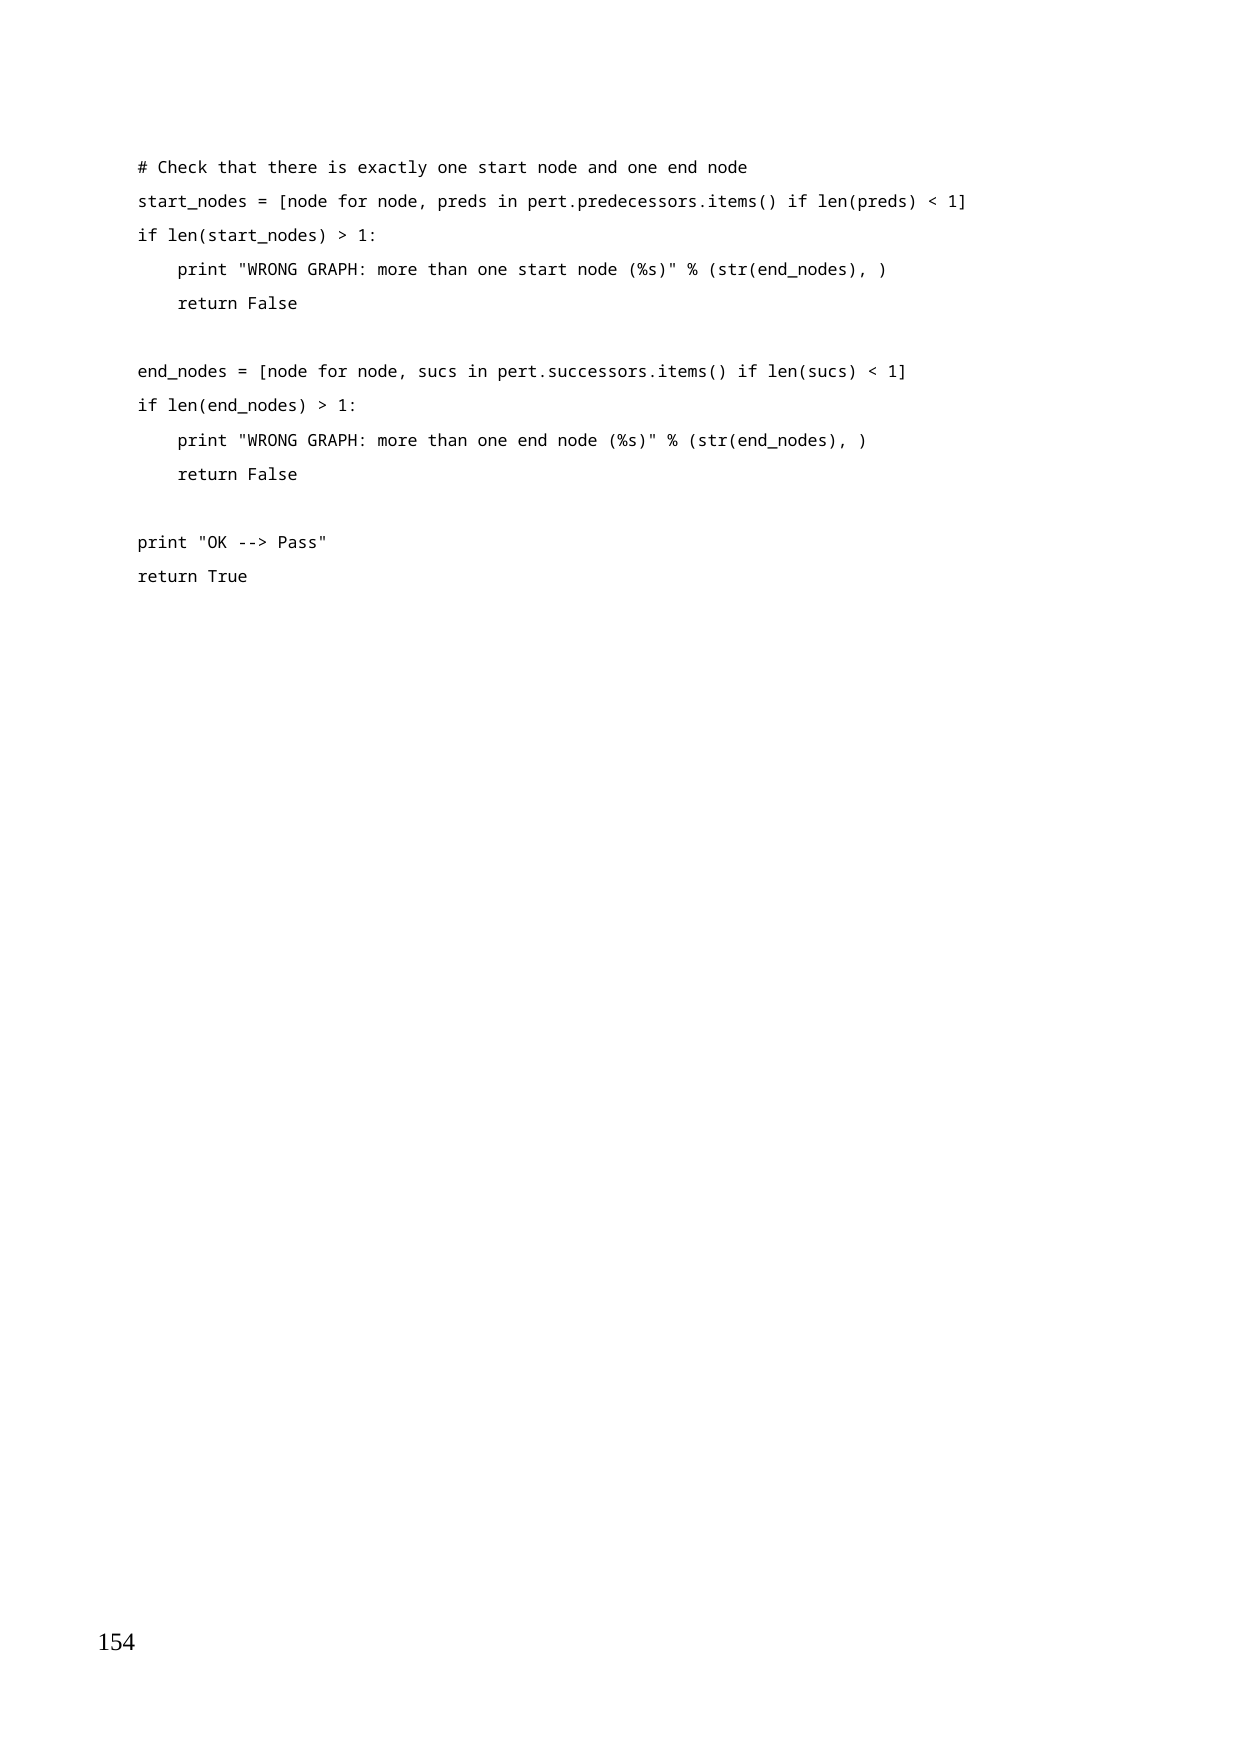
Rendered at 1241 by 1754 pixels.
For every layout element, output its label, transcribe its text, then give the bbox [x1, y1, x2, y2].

text # Check that there is exactly one start node and one end node [97, 156, 1113, 178]
text return False [97, 292, 1113, 314]
text print "WRONG GRAPH: more than one start node (%s)" % (str(end_nodes), ) [97, 258, 1113, 281]
text print "OK --> Pass" [97, 530, 1113, 553]
text return True [97, 564, 1113, 587]
text return False [97, 462, 1113, 485]
text if len(start_nodes) > 1: [97, 224, 1113, 246]
text print "WRONG GRAPH: more than one end node (%s)" % (str(end_nodes), ) [97, 428, 1113, 451]
text if len(end_nodes) > 1: [97, 394, 1113, 417]
text start_nodes = [node for node, preds in pert.predecessors.items() if len(preds) < 1] [97, 190, 1113, 212]
text end_nodes = [node for node, sucs in pert.successors.items() if len(sucs) < 1] [97, 360, 1113, 383]
